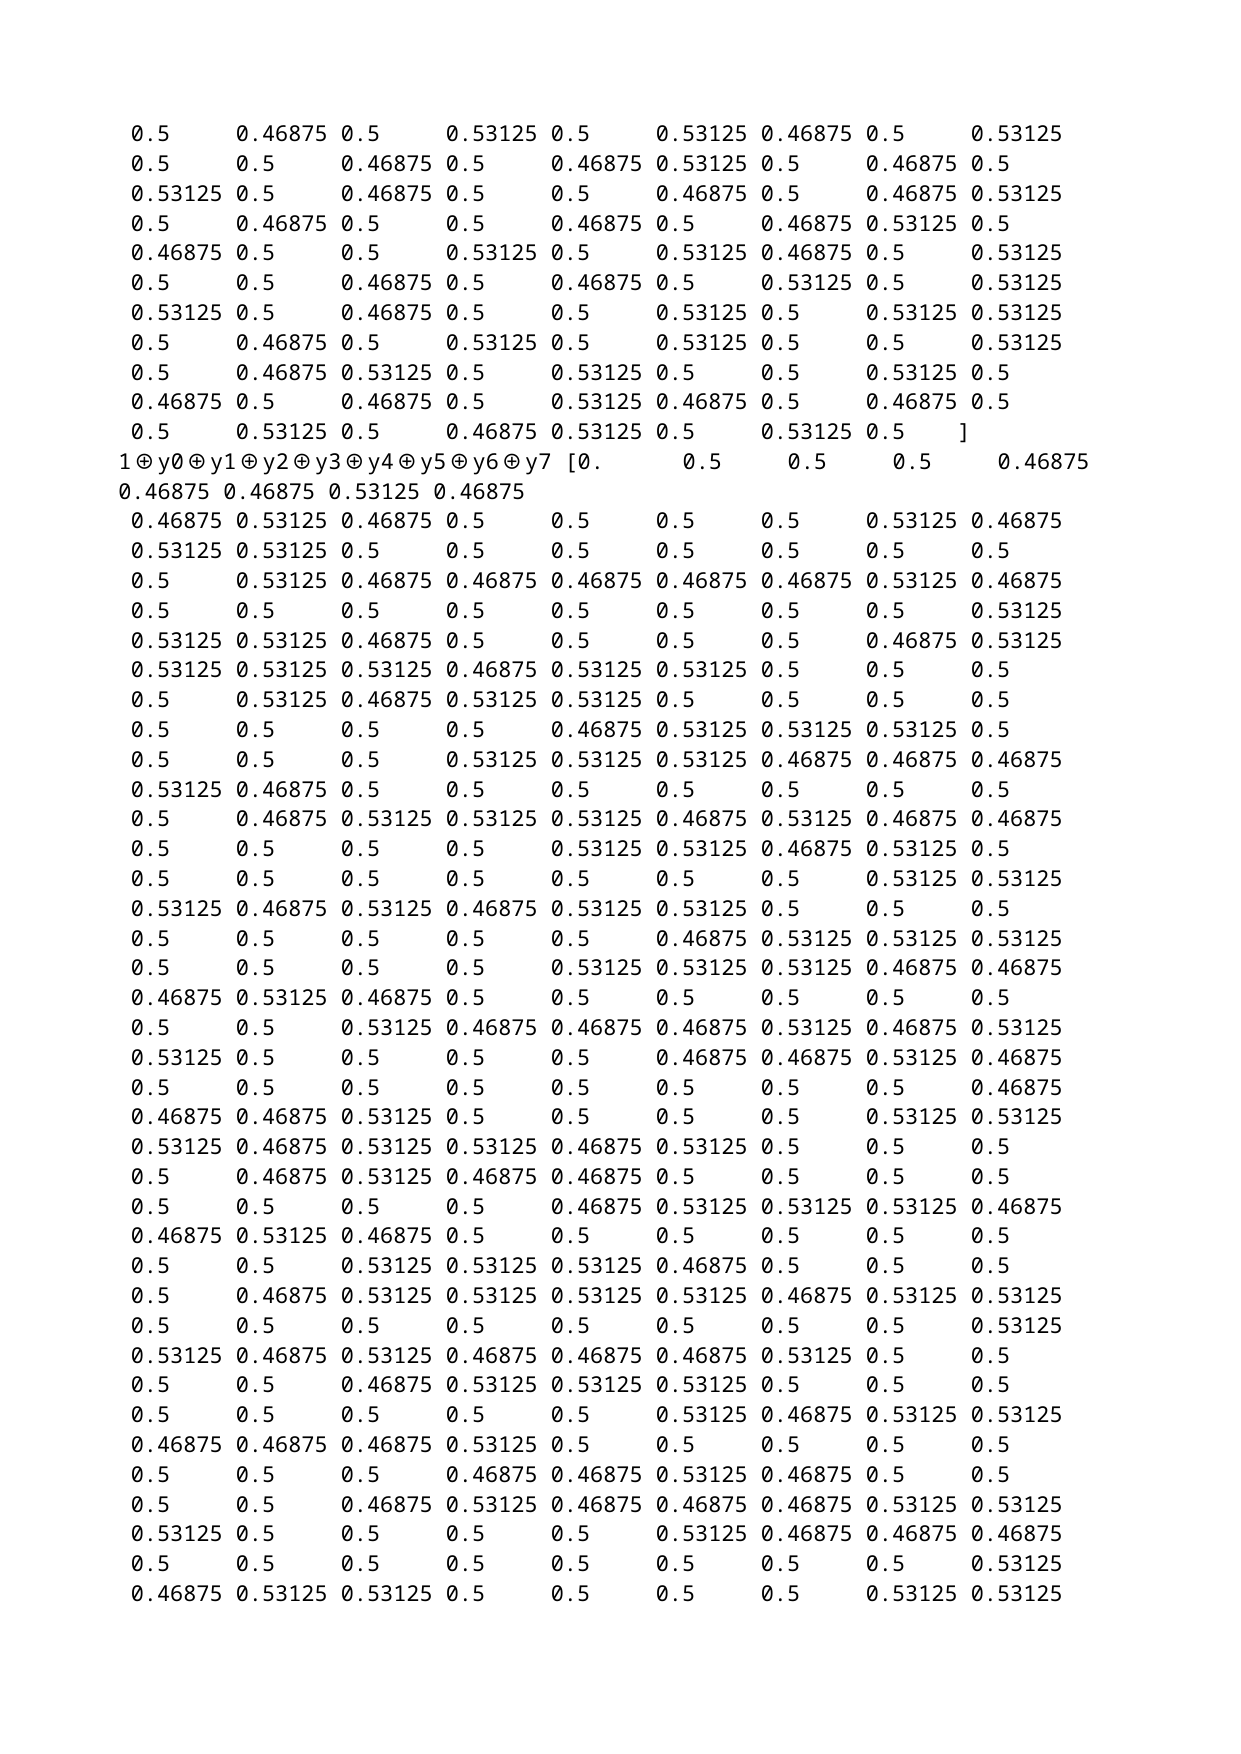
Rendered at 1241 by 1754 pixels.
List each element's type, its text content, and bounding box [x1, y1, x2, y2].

text 0.53125 0.5 0.46875 0.5 0.5 0.46875 0.5 0.46875 0.53125 [118, 178, 1122, 207]
text 0.53125 0.53125 0.53125 0.46875 0.53125 0.53125 0.5 0.5 0.5 [118, 654, 1122, 684]
text 0.5 0.53125 0.46875 0.53125 0.53125 0.5 0.5 0.5 0.5 [118, 684, 1122, 714]
text 0.5 0.5 0.53125 0.53125 0.53125 0.46875 0.5 0.5 0.5 [118, 1250, 1122, 1280]
text 0.46875 0.5 0.46875 0.5 0.53125 0.46875 0.5 0.46875 0.5 [118, 386, 1122, 416]
text 0.5 0.5 0.5 0.46875 0.46875 0.53125 0.46875 0.5 0.5 [118, 1459, 1122, 1488]
text 0.5 0.46875 0.53125 0.53125 0.53125 0.46875 0.53125 0.46875 0.46875 [118, 803, 1122, 833]
text 0.5 0.46875 0.5 0.53125 0.5 0.53125 0.5 0.5 0.53125 [118, 327, 1122, 356]
text 0.5 0.53125 0.5 0.46875 0.53125 0.5 0.53125 0.5 ] [118, 416, 1122, 446]
text 0.5 0.46875 0.53125 0.53125 0.53125 0.53125 0.46875 0.53125 0.53125 [118, 1280, 1122, 1310]
text 0.5 0.46875 0.53125 0.46875 0.46875 0.5 0.5 0.5 0.5 [118, 1161, 1122, 1191]
text 0.5 0.46875 0.5 0.53125 0.5 0.53125 0.46875 0.5 0.53125 [118, 118, 1122, 148]
text 1⊕y0⊕y1⊕y2⊕y3⊕y4⊕y5⊕y6⊕y7 [0. 0.5 0.5 0.5 0.46875 0.46875 0.46875 0.53125 0.46875 [118, 446, 1122, 505]
text 0.53125 0.46875 0.5 0.5 0.5 0.5 0.5 0.5 0.5 [118, 773, 1122, 803]
text 0.5 0.5 0.5 0.5 0.5 0.5 0.5 0.5 0.53125 [118, 1548, 1122, 1578]
text 0.46875 0.53125 0.46875 0.5 0.5 0.5 0.5 0.53125 0.46875 [118, 505, 1122, 535]
text 0.5 0.5 0.5 0.5 0.5 0.5 0.5 0.5 0.46875 [118, 1071, 1122, 1101]
text 0.53125 0.5 0.46875 0.5 0.5 0.53125 0.5 0.53125 0.53125 [118, 297, 1122, 327]
text 0.53125 0.46875 0.53125 0.46875 0.46875 0.46875 0.53125 0.5 0.5 [118, 1339, 1122, 1369]
text 0.53125 0.46875 0.53125 0.53125 0.46875 0.53125 0.5 0.5 0.5 [118, 1131, 1122, 1161]
text 0.5 0.5 0.53125 0.46875 0.46875 0.46875 0.53125 0.46875 0.53125 [118, 1012, 1122, 1042]
text 0.53125 0.5 0.5 0.5 0.5 0.53125 0.46875 0.46875 0.46875 [118, 1518, 1122, 1548]
text 0.5 0.46875 0.53125 0.5 0.53125 0.5 0.5 0.53125 0.5 [118, 356, 1122, 386]
text 0.5 0.5 0.5 0.5 0.5 0.5 0.5 0.53125 0.53125 [118, 863, 1122, 893]
text 0.5 0.5 0.46875 0.53125 0.46875 0.46875 0.46875 0.53125 0.53125 [118, 1488, 1122, 1518]
text 0.5 0.5 0.5 0.5 0.46875 0.53125 0.53125 0.53125 0.46875 [118, 1191, 1122, 1220]
text 0.46875 0.46875 0.46875 0.53125 0.5 0.5 0.5 0.5 0.5 [118, 1429, 1122, 1459]
text 0.5 0.5 0.5 0.53125 0.53125 0.53125 0.46875 0.46875 0.46875 [118, 744, 1122, 773]
text 0.5 0.5 0.5 0.5 0.53125 0.53125 0.53125 0.46875 0.46875 [118, 952, 1122, 982]
text 0.5 0.5 0.5 0.5 0.5 0.5 0.5 0.5 0.53125 [118, 595, 1122, 624]
text 0.5 0.5 0.5 0.5 0.46875 0.53125 0.53125 0.53125 0.5 [118, 714, 1122, 744]
text 0.5 0.53125 0.46875 0.46875 0.46875 0.46875 0.46875 0.53125 0.46875 [118, 565, 1122, 595]
text 0.5 0.5 0.5 0.5 0.5 0.46875 0.53125 0.53125 0.53125 [118, 922, 1122, 952]
text 0.53125 0.53125 0.5 0.5 0.5 0.5 0.5 0.5 0.5 [118, 535, 1122, 565]
text 0.5 0.46875 0.5 0.5 0.46875 0.5 0.46875 0.53125 0.5 [118, 207, 1122, 237]
text 0.53125 0.46875 0.53125 0.46875 0.53125 0.53125 0.5 0.5 0.5 [118, 893, 1122, 922]
text 0.53125 0.53125 0.46875 0.5 0.5 0.5 0.5 0.46875 0.53125 [118, 624, 1122, 654]
text 0.5 0.5 0.5 0.5 0.5 0.53125 0.46875 0.53125 0.53125 [118, 1399, 1122, 1429]
text 0.5 0.5 0.5 0.5 0.53125 0.53125 0.46875 0.53125 0.5 [118, 833, 1122, 863]
text 0.5 0.5 0.46875 0.5 0.46875 0.53125 0.5 0.46875 0.5 [118, 148, 1122, 178]
text 0.46875 0.53125 0.53125 0.5 0.5 0.5 0.5 0.53125 0.53125 [118, 1578, 1122, 1608]
text 0.46875 0.53125 0.46875 0.5 0.5 0.5 0.5 0.5 0.5 [118, 982, 1122, 1012]
text 0.5 0.5 0.46875 0.53125 0.53125 0.53125 0.5 0.5 0.5 [118, 1369, 1122, 1399]
text 0.46875 0.5 0.5 0.53125 0.5 0.53125 0.46875 0.5 0.53125 [118, 237, 1122, 267]
text 0.46875 0.46875 0.53125 0.5 0.5 0.5 0.5 0.53125 0.53125 [118, 1101, 1122, 1131]
text 0.53125 0.5 0.5 0.5 0.5 0.46875 0.46875 0.53125 0.46875 [118, 1042, 1122, 1071]
text 0.5 0.5 0.5 0.5 0.5 0.5 0.5 0.5 0.53125 [118, 1310, 1122, 1339]
text 0.46875 0.53125 0.46875 0.5 0.5 0.5 0.5 0.5 0.5 [118, 1220, 1122, 1250]
text 0.5 0.5 0.46875 0.5 0.46875 0.5 0.53125 0.5 0.53125 [118, 267, 1122, 297]
